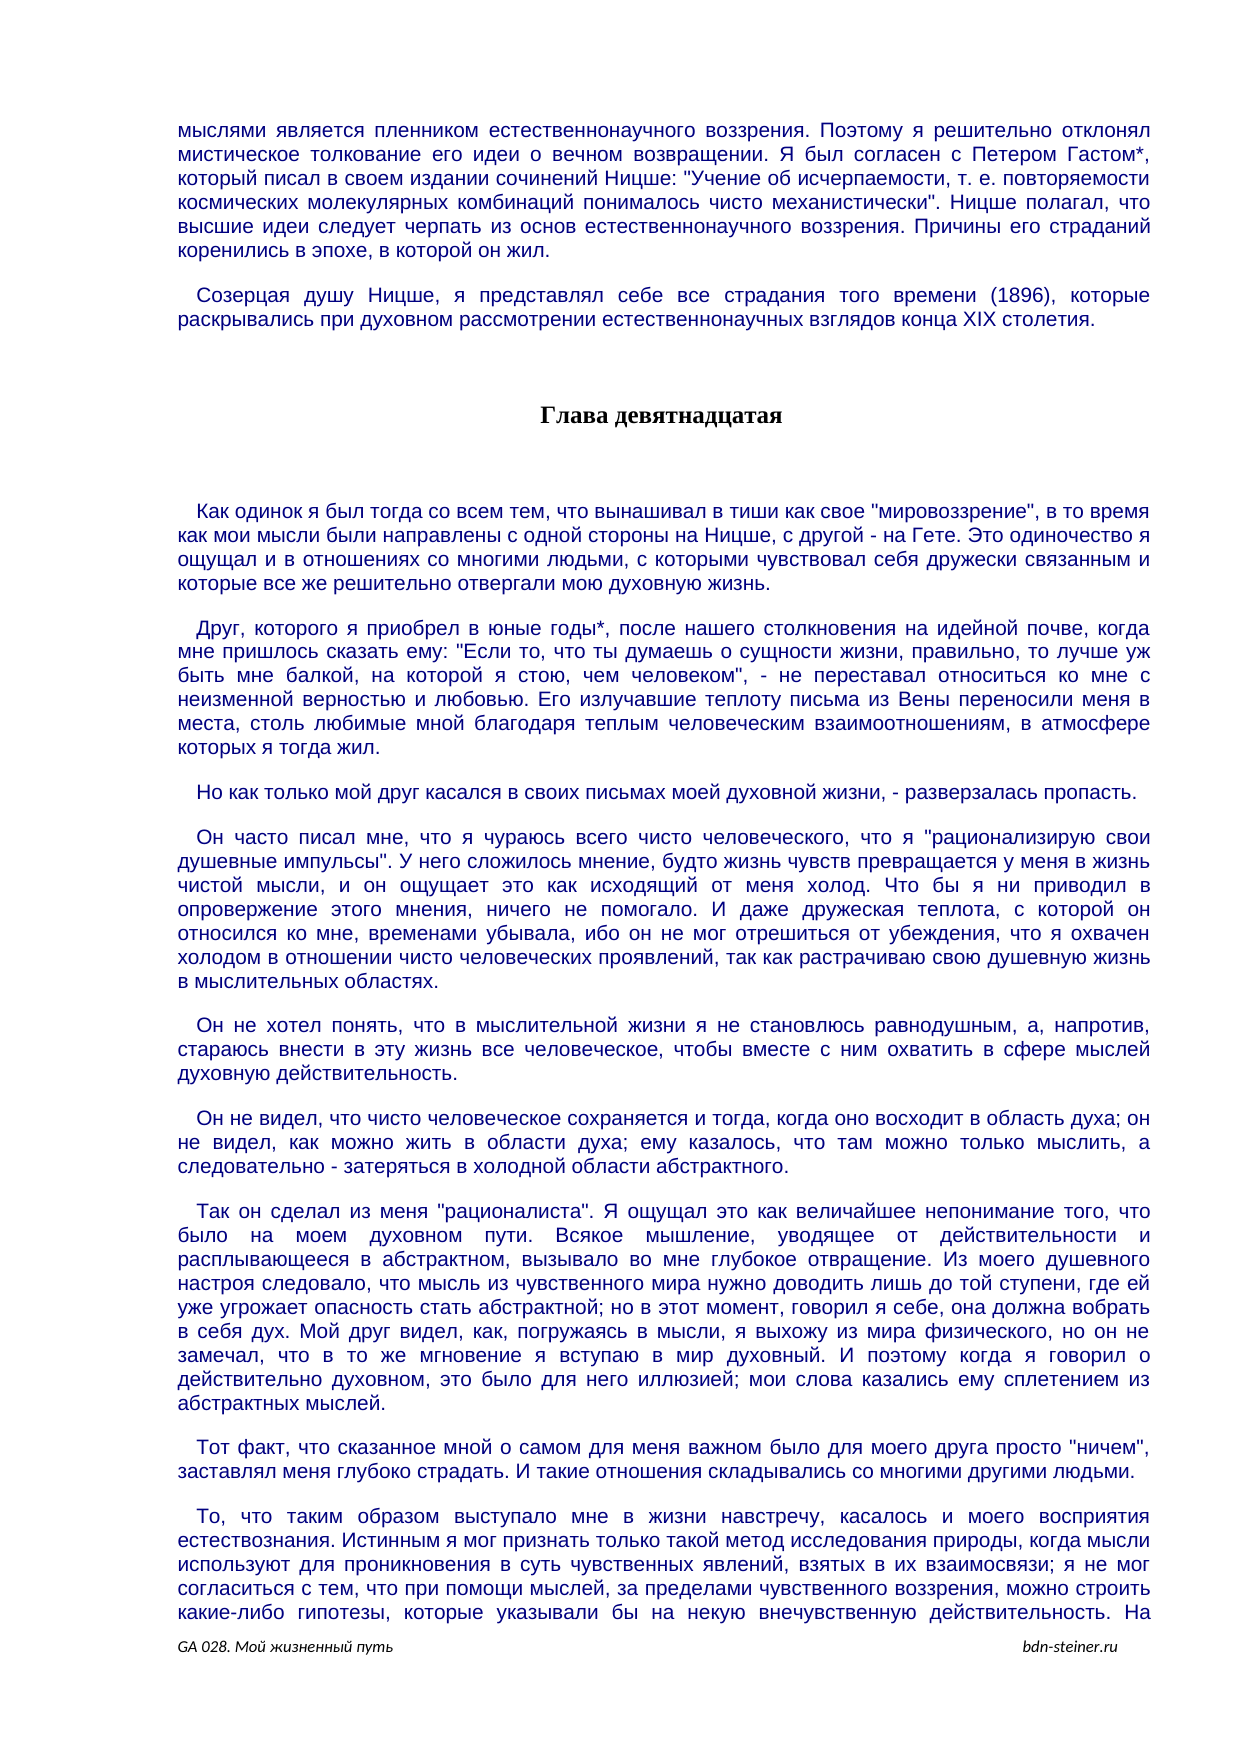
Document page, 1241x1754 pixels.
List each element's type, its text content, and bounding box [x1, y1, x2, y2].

text Так он сделал из меня "рационалиста". Я ощущал это как величайшее непонимание того, что было на моем духовном пути. Всякое мышление, уводящее от действительности и расплывающееся в абстрактном, вызывало во мне глубокое отвращение. Из моего душевного настроя следовало, что мысль из чувственного мира нужно доводить лишь до той ступени, где ей уже угрожает опасность стать абстрактной; но в этот момент, говорил я себе, она должна вобрать в себя дух. Мой друг видел, как, погружаясь в мысли, я выхожу из мира физического, но он не замечал, что в то же мгновение я вступаю в мир духовный. И поэтому когда я говорил о действительно духовном, это было для него иллюзией; мои слова казались ему сплетением из абстрактных мыслей. [177, 1199, 1152, 1414]
text Глава девятнадцатая [177, 400, 1152, 429]
text То, что таким образом выступало мне в жизни навстречу, касалось и моего восприятия естествознания. Истинным я мог признать только такой метод исследования природы, когда мысли используют для проникновения в суть чувственных явлений, взятых в их взаимосвязи; я не мог согласиться с тем, что при помощи мыслей, за пределами чувственного воззрения, можно строить какие-либо гипотезы, которые указывали бы на некую внечувственную действительность. На [177, 1504, 1152, 1624]
text мыслями является пленником естественнонаучного воззрения. Поэтому я решительно отклонял мистическое толкование его идеи о вечном возвращении. Я был согласен с Петером Гастом*, который писал в своем издании сочинений Ницше: "Учение об исчерпаемости, т. е. повторяемости космических молекулярных комбинаций понималось чисто механистически". Ницше полагал, что высшие идеи следует черпать из основ естественнонаучного воззрения. Причины его страданий коренились в эпохе, в которой он жил. [177, 118, 1152, 262]
text Он не видел, что чисто человеческое сохраняется и тогда, когда оно восходит в область духа; он не видел, как можно жить в области духа; ему казалось, что там можно только мыслить, а следовательно - затеряться в холодной области абстрактного. [177, 1106, 1152, 1178]
text Друг, которого я приобрел в юные годы*, после нашего столкновения на идейной почве, когда мне пришлось сказать ему: "Если то, что ты думаешь о сущности жизни, правильно, то лучше уж быть мне балкой, на которой я стою, чем человеком", - не переставал относиться ко мне с неизменной верностью и любовью. Его излучавшие теплоту письма из Вены переносили меня в места, столь любимые мной благодаря теплым человеческим взаимоотношениям, в атмосфере которых я тогда жил. [177, 615, 1152, 759]
text Он часто писал мне, что я чураюсь всего чисто человеческого, что я "рационализирую свои душевные импульсы". У него сложилось мнение, будто жизнь чувств превращается у меня в жизнь чистой мысли, и он ощущает это как исходящий от меня холод. Что бы я ни приводил в опровержение этого мнения, ничего не помогало. И даже дружеская теплота, с которой он относился ко мне, временами убывала, ибо он не мог отрешиться от убеждения, что я охвачен холодом в отношении чисто человеческих проявлений, так как растрачиваю свою душевную жизнь в мыслительных областях. [177, 825, 1152, 992]
text Тот факт, что сказанное мной о самом для меня важном было для моего друга просто "ничем", заставлял меня глубоко страдать. И такие отношения складывались со многими другими людьми. [177, 1435, 1152, 1483]
text Но как только мой друг касался в своих письмах моей духовной жизни, - разверзалась пропасть. [177, 780, 1152, 804]
text Как одинок я был тогда со всем тем, что вынашивал в тиши как свое "мировоззрение", в то время как мои мысли были направлены с одной стороны на Ницше, с другой - на Гете. Это одиночество я ощущал и в отношениях со многими людьми, с которыми чувствовал себя дружески связанным и которые все же решительно отвергали мою духовную жизнь. [177, 499, 1152, 594]
text Созерцая душу Ницше, я представлял себе все страдания того времени (1896), которые раскрывались при духовном рассмотрении естественнонаучных взглядов конца XIX столетия. [177, 283, 1152, 331]
text Он не хотел понять, что в мыслительной жизни я не становлюсь равнодушным, а, напротив, стараюсь внести в эту жизнь все человеческое, чтобы вместе с ним охватить в сфере мыслей духовную действительность. [177, 1013, 1152, 1085]
